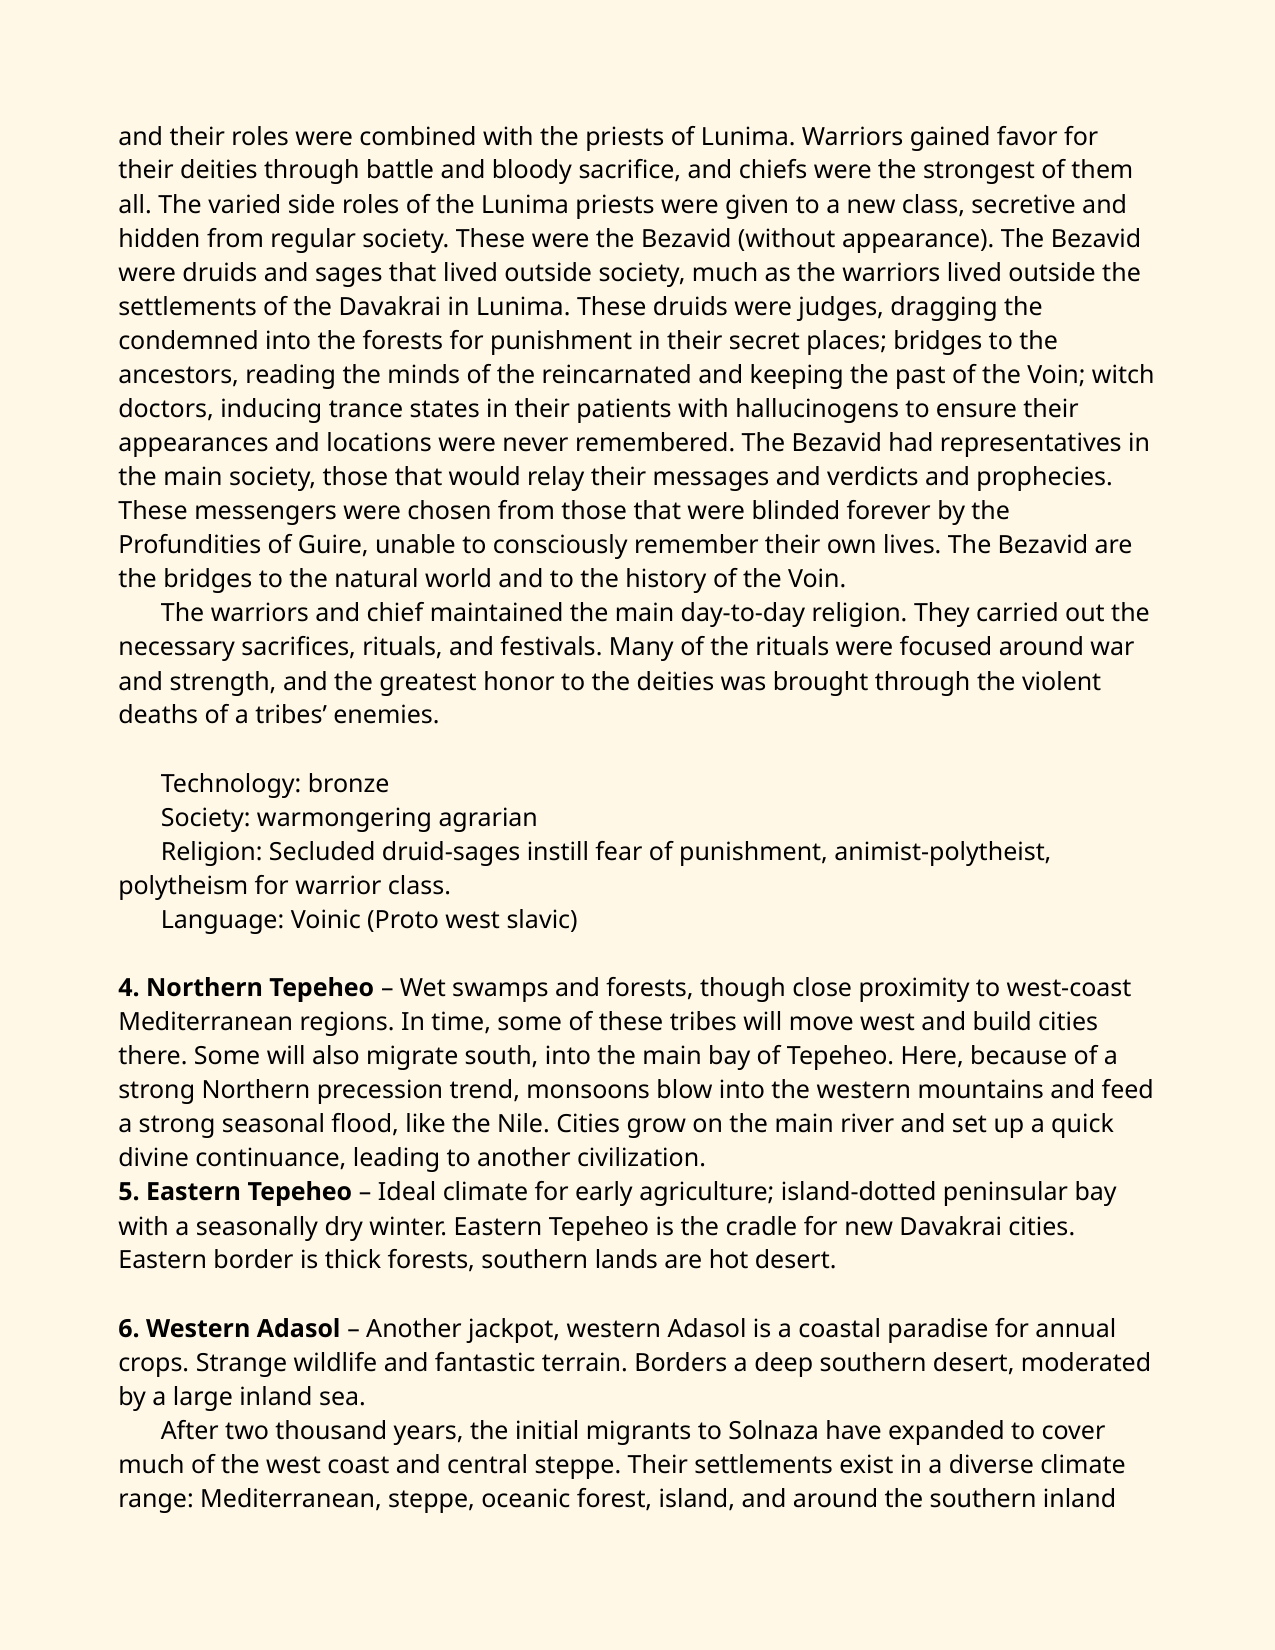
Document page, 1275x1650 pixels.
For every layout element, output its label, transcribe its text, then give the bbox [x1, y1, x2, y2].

text The warriors and chief maintained the main day-to-day religion. They carried out the necessary sacrifices, rituals, and festivals. Many of the rituals were focused around war and strength, and the greatest honor to the deities was brought through the violent deaths of a tribes’ enemies. [118, 595, 1157, 731]
text Language: Voinic (Proto west slavic) [118, 902, 1157, 936]
text After two thousand years, the initial migrants to Solnaza have expanded to cover much of the west coast and central steppe. Their settlements exist in a diverse climate range: Mediterranean, steppe, oceanic forest, island, and around the southern inland [118, 1412, 1157, 1515]
text 4. Northern Tepeheo – Wet swamps and forests, though close proximity to west-coast Mediterranean regions. In time, some of these tribes will move west and build cities there. Some will also migrate south, into the main bay of Tepeheo. Here, because of a strong Northern precession trend, monsoons blow into the western mountains and feed a strong seasonal flood, like the Nile. Cities grow on the main river and set up a quick divine continuance, leading to another civilization. [118, 970, 1157, 1174]
text Society: warmongering agrarian [118, 799, 1157, 833]
text Technology: bronze [118, 765, 1157, 799]
text 6. Western Adasol – Another jackpot, western Adasol is a coastal paradise for annual crops. Strange wildlife and fantastic terrain. Borders a deep southern desert, moderated by a large inland sea. [118, 1310, 1157, 1412]
text 5. Eastern Tepeheo – Ideal climate for early agriculture; island-dotted peninsular bay with a seasonally dry winter. Eastern Tepeheo is the cradle for new Davakrai cities. Eastern border is thick forests, southern lands are hot desert. [118, 1174, 1157, 1276]
text Religion: Secluded druid-sages instill fear of punishment, animist-polytheist, polytheism for warrior class. [118, 833, 1157, 902]
text and their roles were combined with the priests of Lunima. Warriors gained favor for their deities through battle and bloody sacrifice, and chiefs were the strongest of them all. The varied side roles of the Lunima priests were given to a new class, secretive and hidden from regular society. These were the Bezavid (without appearance). The Bezavid were druids and sages that lived outside society, much as the warriors lived outside the settlements of the Davakrai in Lunima. These druids were judges, dragging the condemned into the forests for punishment in their secret places; bridges to the ancestors, reading the minds of the reincarnated and keeping the past of the Voin; witch doctors, inducing trance states in their patients with hallucinogens to ensure their appearances and locations were never remembered. The Bezavid had representatives in the main society, those that would relay their messages and verdicts and prophecies. These messengers were chosen from those that were blinded forever by the Profundities of Guire, unable to consciously remember their own lives. The Bezavid are the bridges to the natural world and to the history of the Voin. [118, 118, 1157, 595]
